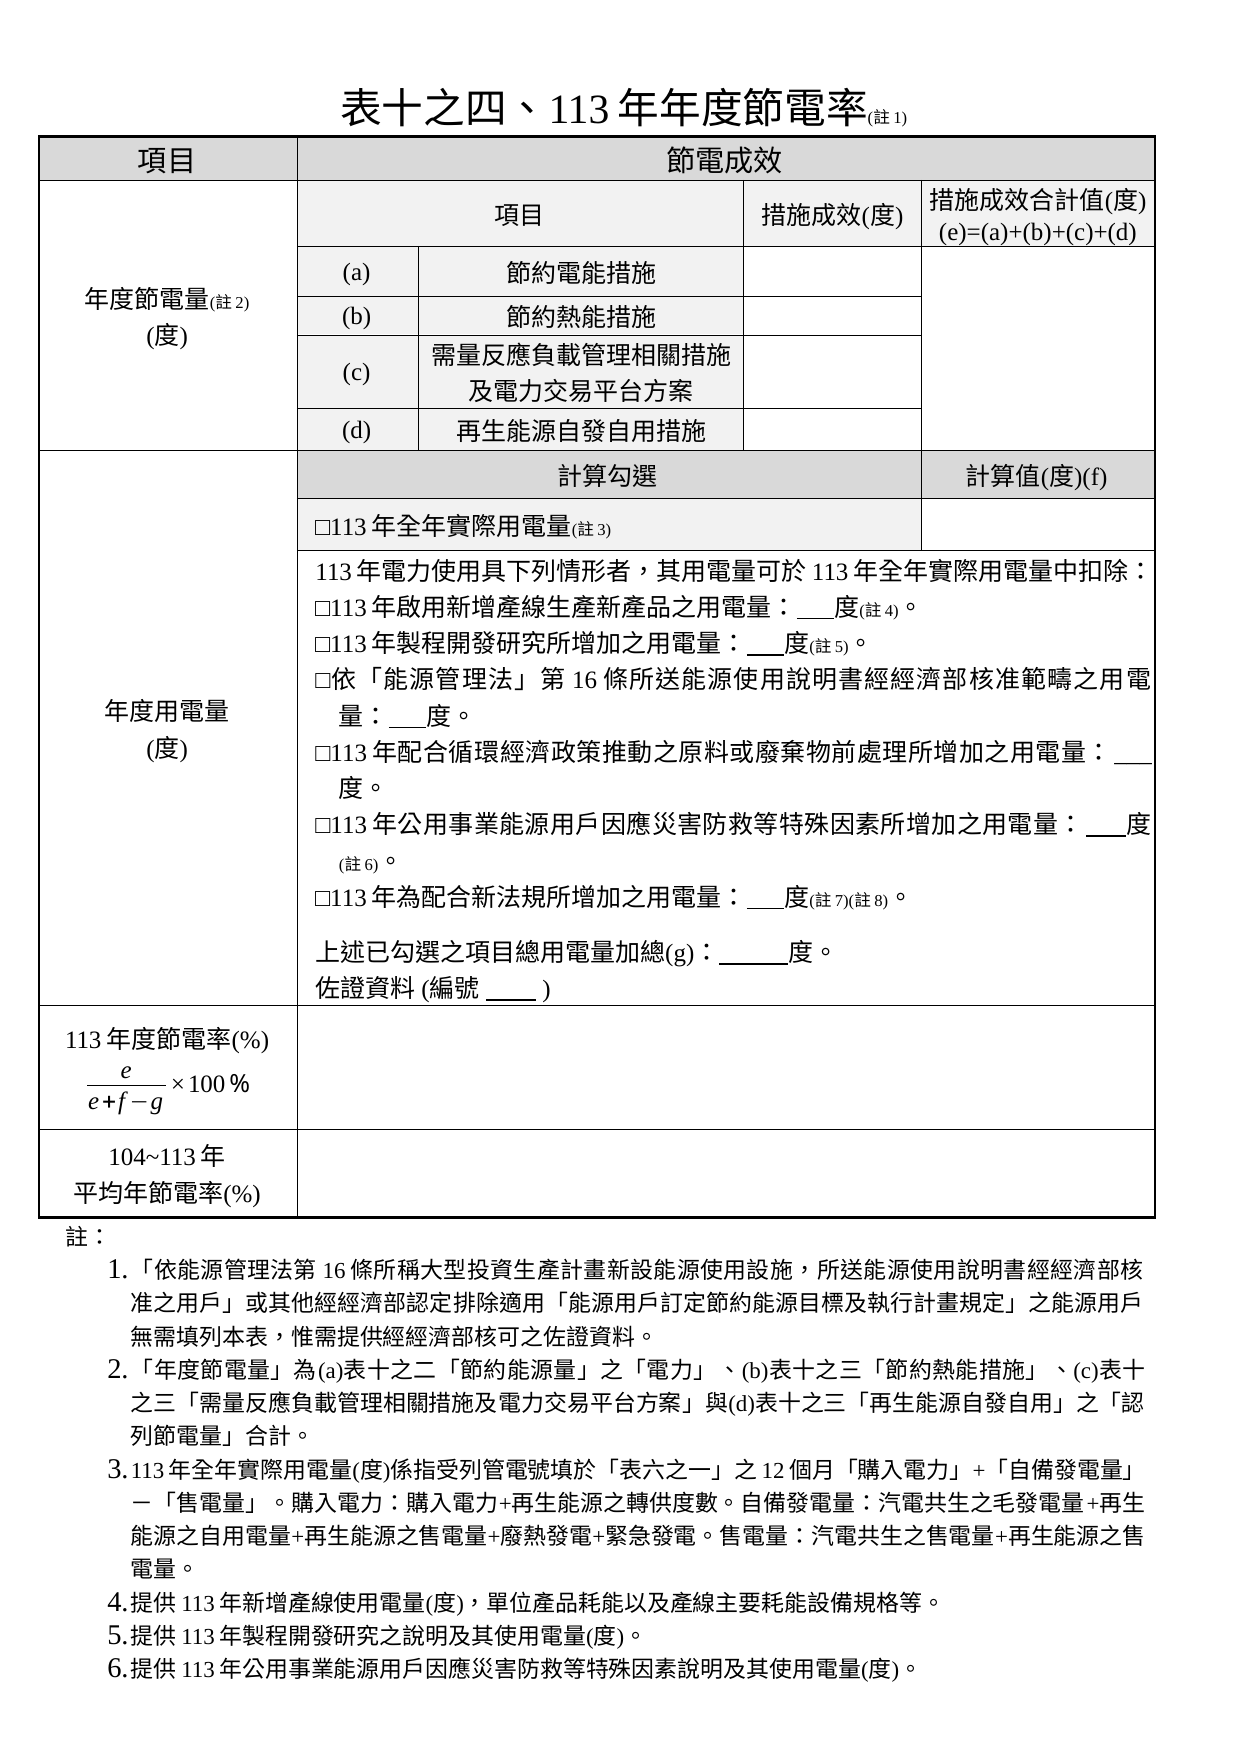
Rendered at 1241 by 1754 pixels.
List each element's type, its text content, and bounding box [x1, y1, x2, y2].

list 113年全年實際用電量(度)係指受列管電號填於「表六之一」之12個月「購入電力」+「自備發電量」－「售電量」。購入電力：購入電力+再生能源之轉供度數。自備發電量：汽電共生之毛發電量+再生能源之自用電量+再生能源之售電量+廢熱發電+緊急發電。售電量：汽電共生之售電量+再生能源之售電量。 [107, 1451, 1146, 1584]
text 表十之四、113年年度節電率(註1) [66, 75, 1181, 135]
table_cell [298, 1006, 1154, 1129]
list 「年度節電量」為(a)表十之二「節約能源量」之「電力」、(b)表十之三「節約熱能措施」、(c)表十之三「需量反應負載管理相關措施及電力交易平台方案」與(d)表十之三「再生能源自發自用」之「認列節電量」合計。 [107, 1352, 1146, 1451]
table_cell (a) [298, 247, 418, 296]
table_cell 項目 [298, 181, 743, 246]
table_cell 措施成效(度) [744, 181, 921, 246]
table_cell 節約熱能措施 [419, 297, 743, 334]
table_cell 節約電能措施 [419, 247, 743, 296]
list 提供113年公用事業能源用戶因應災害防救等特殊因素說明及其使用電量(度)。 [107, 1651, 1146, 1684]
text 註： [66, 1219, 1144, 1252]
table_cell 再生能源自發自用措施 [419, 409, 743, 450]
table_cell 年度節電量(註2) (度) [40, 181, 297, 450]
table_cell [744, 409, 921, 450]
table_cell 計算值(度)(f) [922, 451, 1154, 498]
table_cell [922, 499, 1154, 550]
table_cell (c) [298, 336, 418, 408]
table_cell (b) [298, 297, 418, 334]
table_cell [744, 247, 921, 296]
table_cell [744, 297, 921, 334]
table_cell [298, 1130, 1154, 1216]
table_cell [922, 247, 1154, 450]
table_header 節電成效 [298, 138, 1154, 180]
table_cell 104~113年 平均年節電率(%) [40, 1130, 297, 1216]
table_cell □113年全年實際用電量(註3) [298, 499, 921, 550]
table_cell 113年電力使用具下列情形者，其用電量可於113年全年實際用電量中扣除： □113年啟用新增產線生產新產品之用電量： 度(註4)。 □113年製程開發研究所增加之用電量： 度(註5)。 □依「能源管理法」第16條所送能源使用說明書經經濟部核准範疇之用電量： 度。 □113年配合循環經濟政策推動之原料或廢棄物前處理所增加之用電量：___度。 □113年公用事業能源用戶因應災害防救等特殊因素所增加之用電量： 度(註6)。 □113年為配合新法規所增加之用電量： 度(註7)(註8)。 上述已勾選之項目總用電量加總(g)： 度。 佐證資料 (編號 ) [298, 551, 1154, 1005]
table_cell 計算勾選 [298, 451, 921, 498]
table_cell 年度用電量 (度) [40, 451, 297, 1005]
table_cell 113年度節電率(%) [40, 1006, 297, 1129]
list 提供113年新增產線使用電量(度)，單位產品耗能以及產線主要耗能設備規格等。 [107, 1584, 1146, 1618]
list 提供113年製程開發研究之說明及其使用電量(度)。 [107, 1618, 1146, 1651]
table_cell [744, 336, 921, 408]
list 「依能源管理法第16條所稱大型投資生產計畫新設能源使用設施，所送能源使用說明書經經濟部核准之用戶」或其他經經濟部認定排除適用「能源用戶訂定節約能源目標及執行計畫規定」之能源用戶無需填列本表，惟需提供經經濟部核可之佐證資料。 [107, 1252, 1146, 1352]
table_cell 措施成效合計值(度) (e)=(a)+(b)+(c)+(d) [922, 181, 1154, 246]
table_header 項目 [40, 138, 297, 180]
table_cell (d) [298, 409, 418, 450]
table_cell 需量反應負載管理相關措施及電力交易平台方案 [419, 336, 743, 408]
